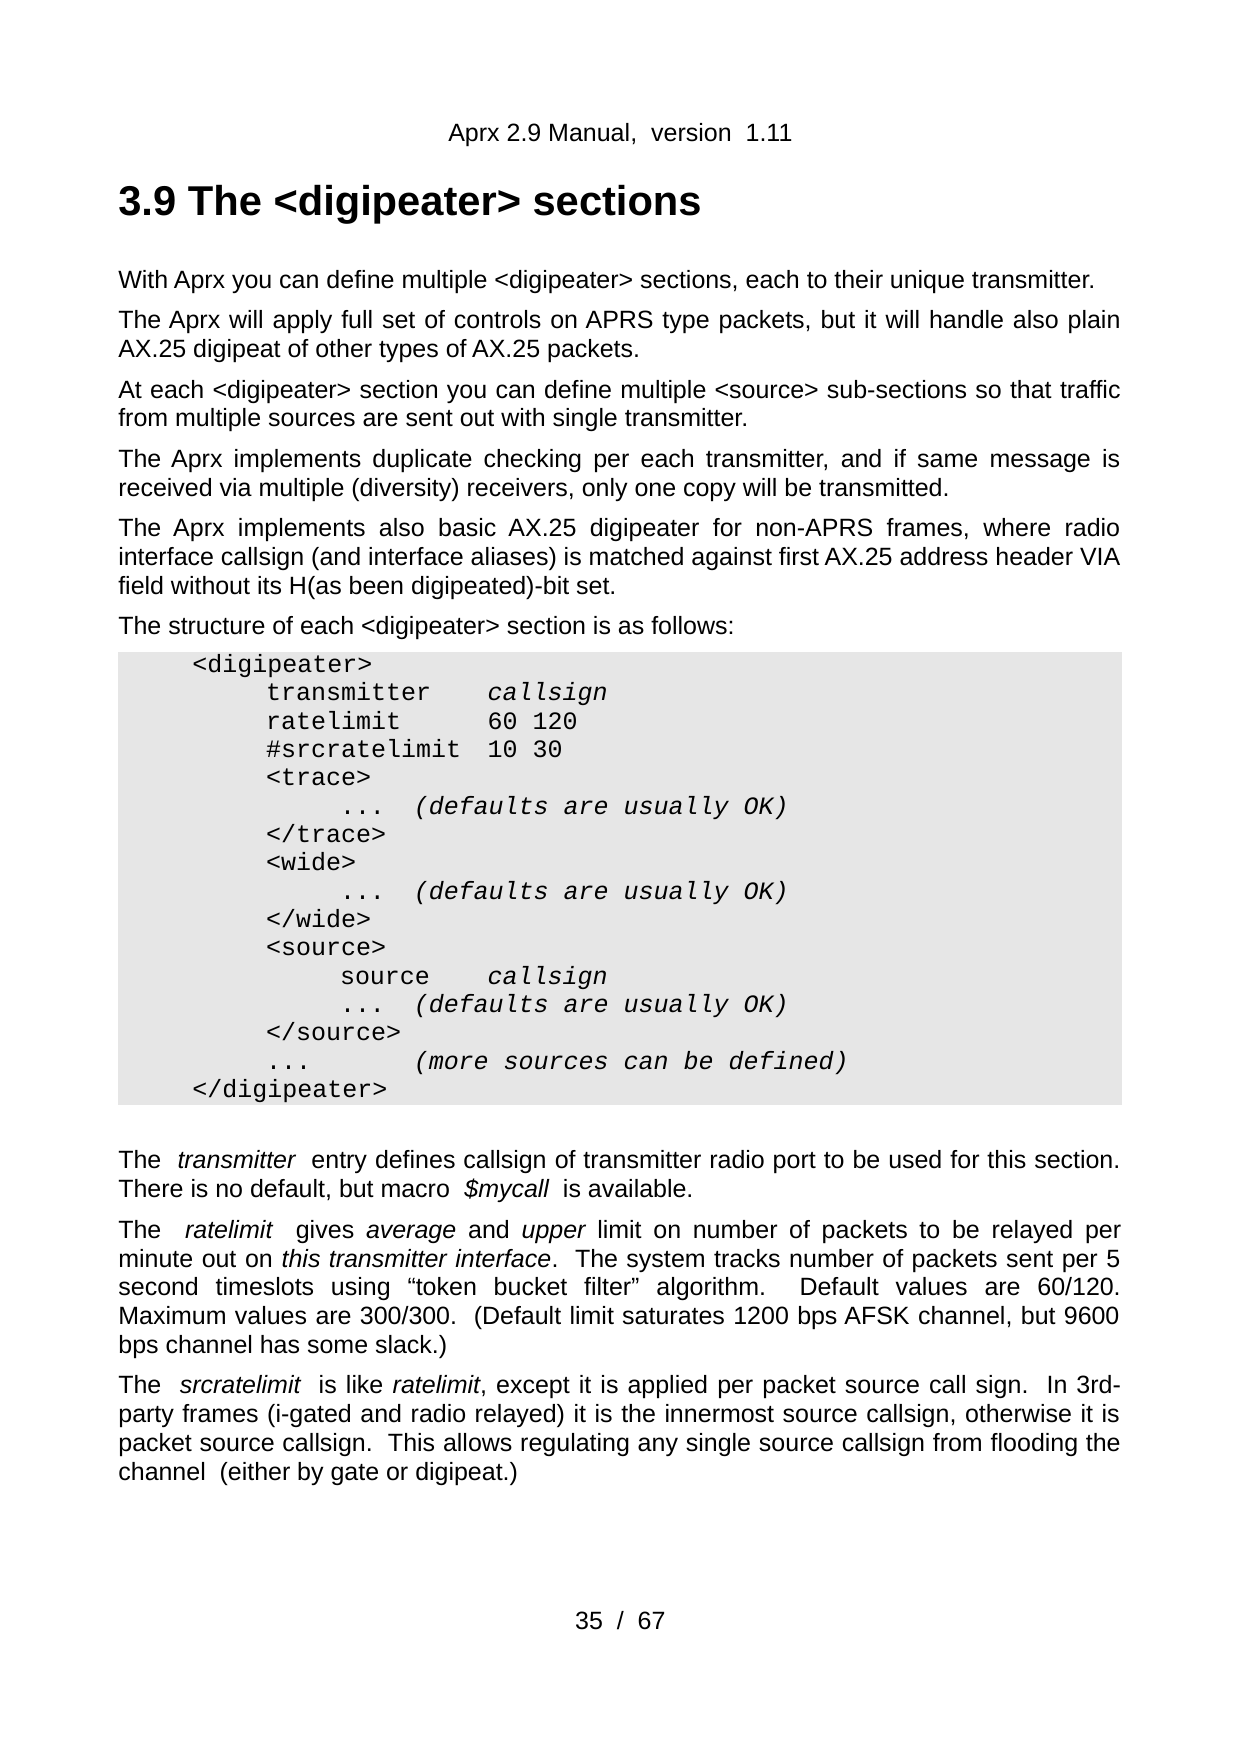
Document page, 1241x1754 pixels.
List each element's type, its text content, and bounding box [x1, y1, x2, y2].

text With Aprx you can define multiple <digipeater> sections, each to their unique transmitter. [118, 265, 1122, 293]
text ... (defaults are usually OK) [118, 992, 1122, 1020]
subtitle The <digipeater> sections [118, 176, 1122, 224]
text The structure of each <digipeater> section is as follows: [118, 611, 1122, 640]
text </wide> [118, 907, 1122, 935]
text ratelimit 60 120 [118, 708, 1122, 737]
text The Aprx implements duplicate checking per each transmitter, and if same message is received via multiple (diversity) receivers, only one copy will be transmitted. [118, 444, 1122, 501]
text </digipeater> [118, 1077, 1122, 1105]
text ... (defaults are usually OK) [118, 878, 1122, 907]
text </trace> [118, 822, 1122, 850]
text source callsign [118, 963, 1122, 992]
text <wide> [118, 850, 1122, 878]
text The transmitter entry defines callsign of transmitter radio port to be used for this section. There is no default, but macro $mycall is available. [118, 1146, 1122, 1203]
text ... (defaults are usually OK) [118, 793, 1122, 822]
text <trace> [118, 765, 1122, 793]
text <digipeater> [118, 652, 1122, 680]
text transmitter callsign [118, 680, 1122, 708]
text #srcratelimit 10 30 [118, 737, 1122, 765]
text The Aprx will apply full set of controls on APRS type packets, but it will handle also plain AX.25 digipeat of other types of AX.25 packets. [118, 305, 1122, 363]
text </source> [118, 1020, 1122, 1048]
text At each <digipeater> section you can define multiple <source> sub-sections so that traffic from multiple sources are sent out with single transmitter. [118, 374, 1122, 432]
text The srcratelimit is like ratelimit, except it is applied per packet source call sign. In 3rd-party frames (i-gated and radio relayed) it is the innermost source callsign, otherwise it is packet source callsign. This allows regulating any single source callsign from flooding the channel (either by gate or digipeat.) [118, 1370, 1122, 1485]
text The Aprx implements also basic AX.25 digipeater for non-APRS frames, where radio interface callsign (and interface aliases) is matched against first AX.25 address header VIA field without its H(as been digipeated)-bit set. [118, 513, 1122, 599]
text The ratelimit gives average and upper limit on number of packets to be relayed per minute out on this transmitter interface. The system tracks number of packets sent per 5 second timeslots using “token bucket filter” algorithm. Default values are 60/120. Maximum values are 300/300. (Default limit saturates 1200 bps AFSK channel, but 9600 bps channel has some slack.) [118, 1215, 1122, 1358]
text ... (more sources can be defined) [118, 1048, 1122, 1077]
text <source> [118, 935, 1122, 963]
